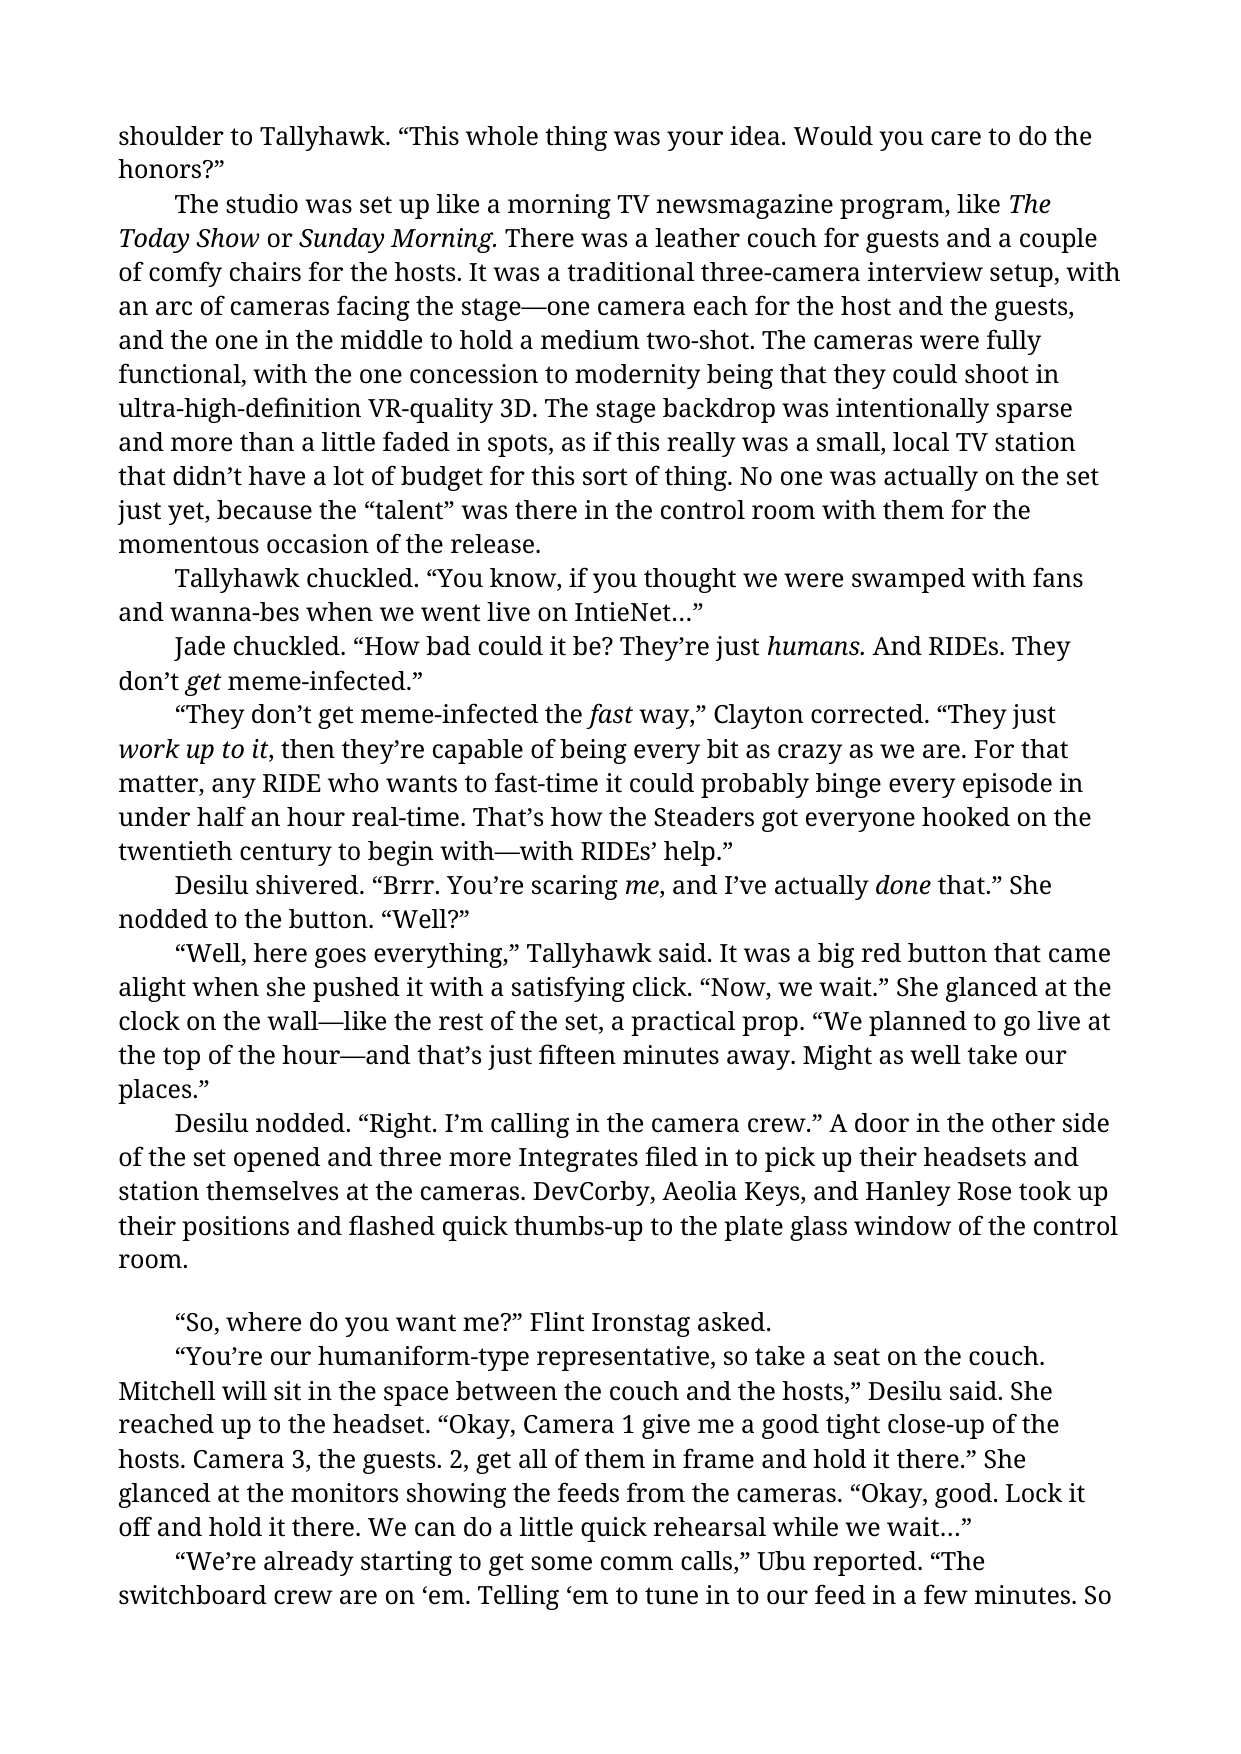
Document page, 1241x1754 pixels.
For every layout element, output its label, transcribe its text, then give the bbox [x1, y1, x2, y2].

text The studio was set up like a morning TV newsmagazine program, like The Today Show or Sunday Morning. There was a leather couch for guests and a couple of comfy chairs for the hosts. It was a traditional three-camera interview setup, with an arc of cameras facing the stage—one camera each for the host and the guests, and the one in the middle to hold a medium two-shot. The cameras were fully functional, with the one concession to modernity being that they could shoot in ultra-high-definition VR-quality 3D. The stage backdrop was intentionally sparse and more than a little faded in spots, as if this really was a small, local TV station that didn’t have a lot of budget for this sort of thing. No one was actually on the set just yet, because the “talent” was there in the control room with them for the momentous occasion of the release. [118, 186, 1122, 561]
text Desilu nodded. “Right. I’m calling in the camera crew.” A door in the other side of the set opened and three more Integrates filed in to pick up their headsets and station themselves at the cameras. DevCorby, Aeolia Keys, and Hanley Rose took up their positions and flashed quick thumbs-up to the plate glass window of the control room. [118, 1106, 1122, 1276]
text “So, where do you want me?” Flint Ironstag asked. [118, 1305, 1122, 1339]
text shoulder to Tallyhawk. “This whole thing was your idea. Would you care to do the honors?” [118, 118, 1122, 186]
text Tallyhawk chuckled. “You know, if you thought we were swamped with fans and wanna-bes when we went live on IntieNet…” [118, 561, 1122, 629]
text “You’re our humaniform-type representative, so take a seat on the couch. Mitchell will sit in the space between the couch and the hosts,” Desilu said. She reached up to the headset. “Okay, Camera 1 give me a good tight close-up of the hosts. Camera 3, the guests. 2, get all of them in frame and hold it there.” She glanced at the monitors showing the feeds from the cameras. “Okay, good. Lock it off and hold it there. We can do a little quick rehearsal while we wait…” [118, 1339, 1122, 1543]
text “We’re already starting to get some comm calls,” Ubu reported. “The switchboard crew are on ‘em. Telling ‘em to tune in to our feed in a few minutes. So [118, 1543, 1122, 1612]
text Desilu shivered. “Brrr. You’re scaring me, and I’ve actually done that.” She nodded to the button. “Well?” [118, 867, 1122, 936]
text Jade chuckled. “How bad could it be? They’re just humans. And RIDEs. They don’t get meme-infected.” [118, 629, 1122, 697]
text “They don’t get meme-infected the fast way,” Clayton corrected. “They just work up to it, then they’re capable of being every bit as crazy as we are. For that matter, any RIDE who wants to fast-time it could probably binge every episode in under half an hour real-time. That’s how the Steaders got everyone hooked on the twentieth century to begin with—with RIDEs’ help.” [118, 697, 1122, 867]
text “Well, here goes everything,” Tallyhawk said. It was a big red button that came alight when she pushed it with a satisfying click. “Now, we wait.” She glanced at the clock on the wall—like the rest of the set, a practical prop. “We planned to go live at the top of the hour—and that’s just fifteen minutes away. Might as well take our places.” [118, 936, 1122, 1106]
